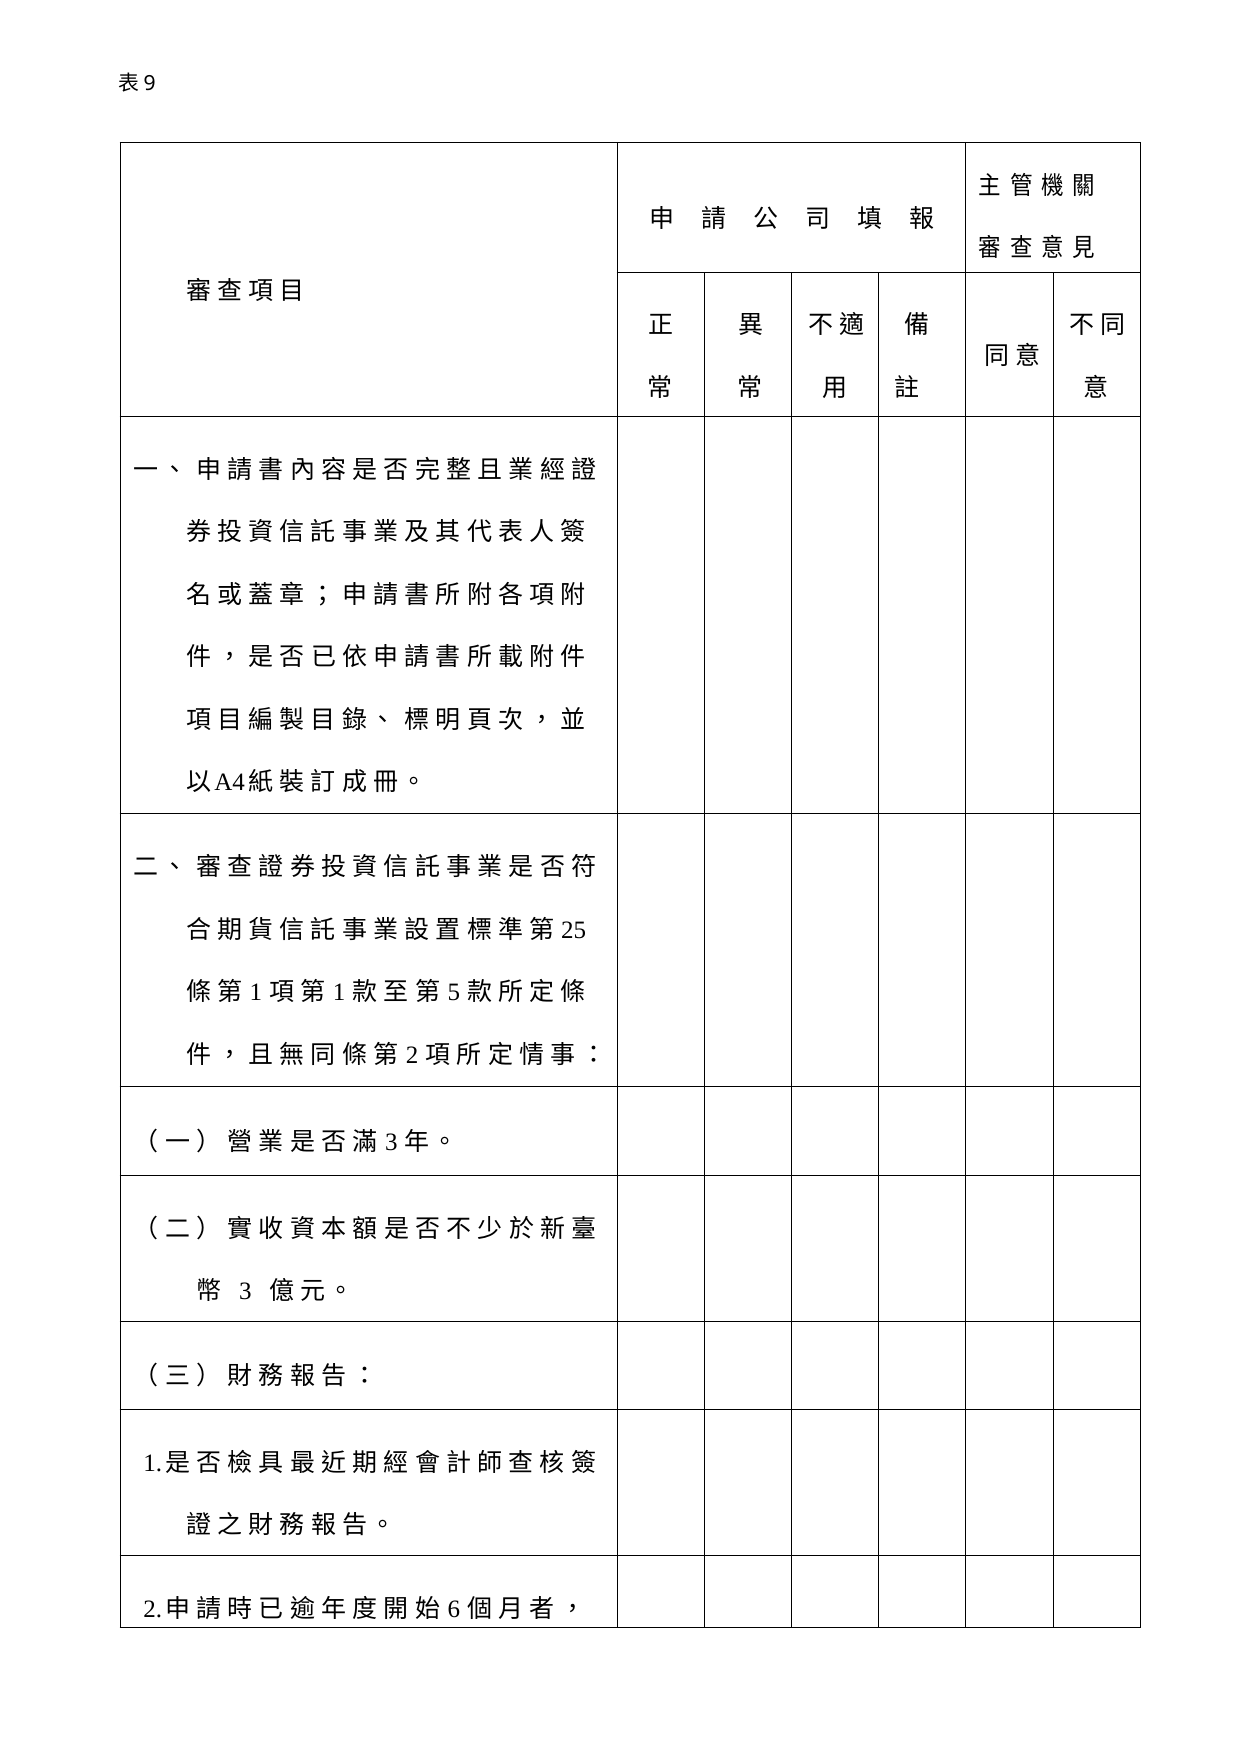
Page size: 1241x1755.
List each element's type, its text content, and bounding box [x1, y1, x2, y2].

table_cell （三）財務報告： [121, 1322, 617, 1409]
table_cell [618, 417, 704, 813]
table_cell [1054, 1087, 1140, 1175]
table_cell [1054, 417, 1140, 813]
table_cell 2.申請時已逾年度開始6個月者， [121, 1556, 617, 1627]
table_cell 備 註 [879, 273, 965, 416]
table_cell [705, 1410, 791, 1554]
table_cell [792, 1176, 878, 1321]
table_cell [705, 1322, 791, 1409]
table_cell [879, 1556, 965, 1627]
table_cell [618, 1087, 704, 1175]
table_cell （一）營業是否滿3年。 [121, 1087, 617, 1175]
table_cell [792, 417, 878, 813]
table_cell 一、申請書內容是否完整且業經證券投資信託事業及其代表人簽名或蓋章；申請書所附各項附件，是否已依申請書所載附件項目編製目錄、標明頁次，並以A4紙裝訂成冊。 [121, 417, 617, 813]
table_cell [792, 1410, 878, 1554]
table_cell 1.是否檢具最近期經會計師查核簽證之財務報告。 [121, 1410, 617, 1554]
table_cell [1054, 1176, 1140, 1321]
table_cell [966, 1176, 1053, 1321]
table_cell [705, 814, 791, 1086]
table_cell 異 常 [705, 273, 791, 416]
table_cell 同意 [966, 273, 1053, 416]
table_cell [879, 1410, 965, 1554]
table_cell [1054, 814, 1140, 1086]
table_header 審查項目 [121, 143, 617, 416]
table_cell [792, 1556, 878, 1627]
table_cell [966, 1087, 1053, 1175]
table_cell [618, 1556, 704, 1627]
table_cell [966, 1410, 1053, 1554]
table_header 申 請 公 司 填 報 [618, 143, 965, 272]
table_cell [966, 1322, 1053, 1409]
table_cell [879, 814, 965, 1086]
table_cell （二）實收資本額是否不少於新臺幣3億元。 [121, 1176, 617, 1321]
table_cell [1054, 1410, 1140, 1554]
table_cell [705, 417, 791, 813]
table_cell [618, 814, 704, 1086]
table_cell [1054, 1556, 1140, 1627]
table_header 主管機關 審查意見 [966, 143, 1140, 272]
table_cell [966, 417, 1053, 813]
table_cell [618, 1322, 704, 1409]
table_cell [792, 1322, 878, 1409]
table_cell [705, 1556, 791, 1627]
table_cell 正 常 [618, 273, 704, 416]
table_cell 不同意 [1054, 273, 1140, 416]
table_cell [792, 814, 878, 1086]
table_cell [618, 1410, 704, 1554]
table_cell [966, 814, 1053, 1086]
table_cell 不適用 [792, 273, 878, 416]
table_cell [1054, 1322, 1140, 1409]
table_cell [879, 417, 965, 813]
table_cell [705, 1087, 791, 1175]
table_cell 二、審查證券投資信託事業是否符合期貨信託事業設置標準第25條第1項第1款至第5款所定條件，且無同條第2項所定情事： [121, 814, 617, 1086]
table_cell [879, 1087, 965, 1175]
table_cell [879, 1176, 965, 1321]
table_cell [966, 1556, 1053, 1627]
table_cell [705, 1176, 791, 1321]
table_cell [792, 1087, 878, 1175]
table_cell [618, 1176, 704, 1321]
table_cell [879, 1322, 965, 1409]
